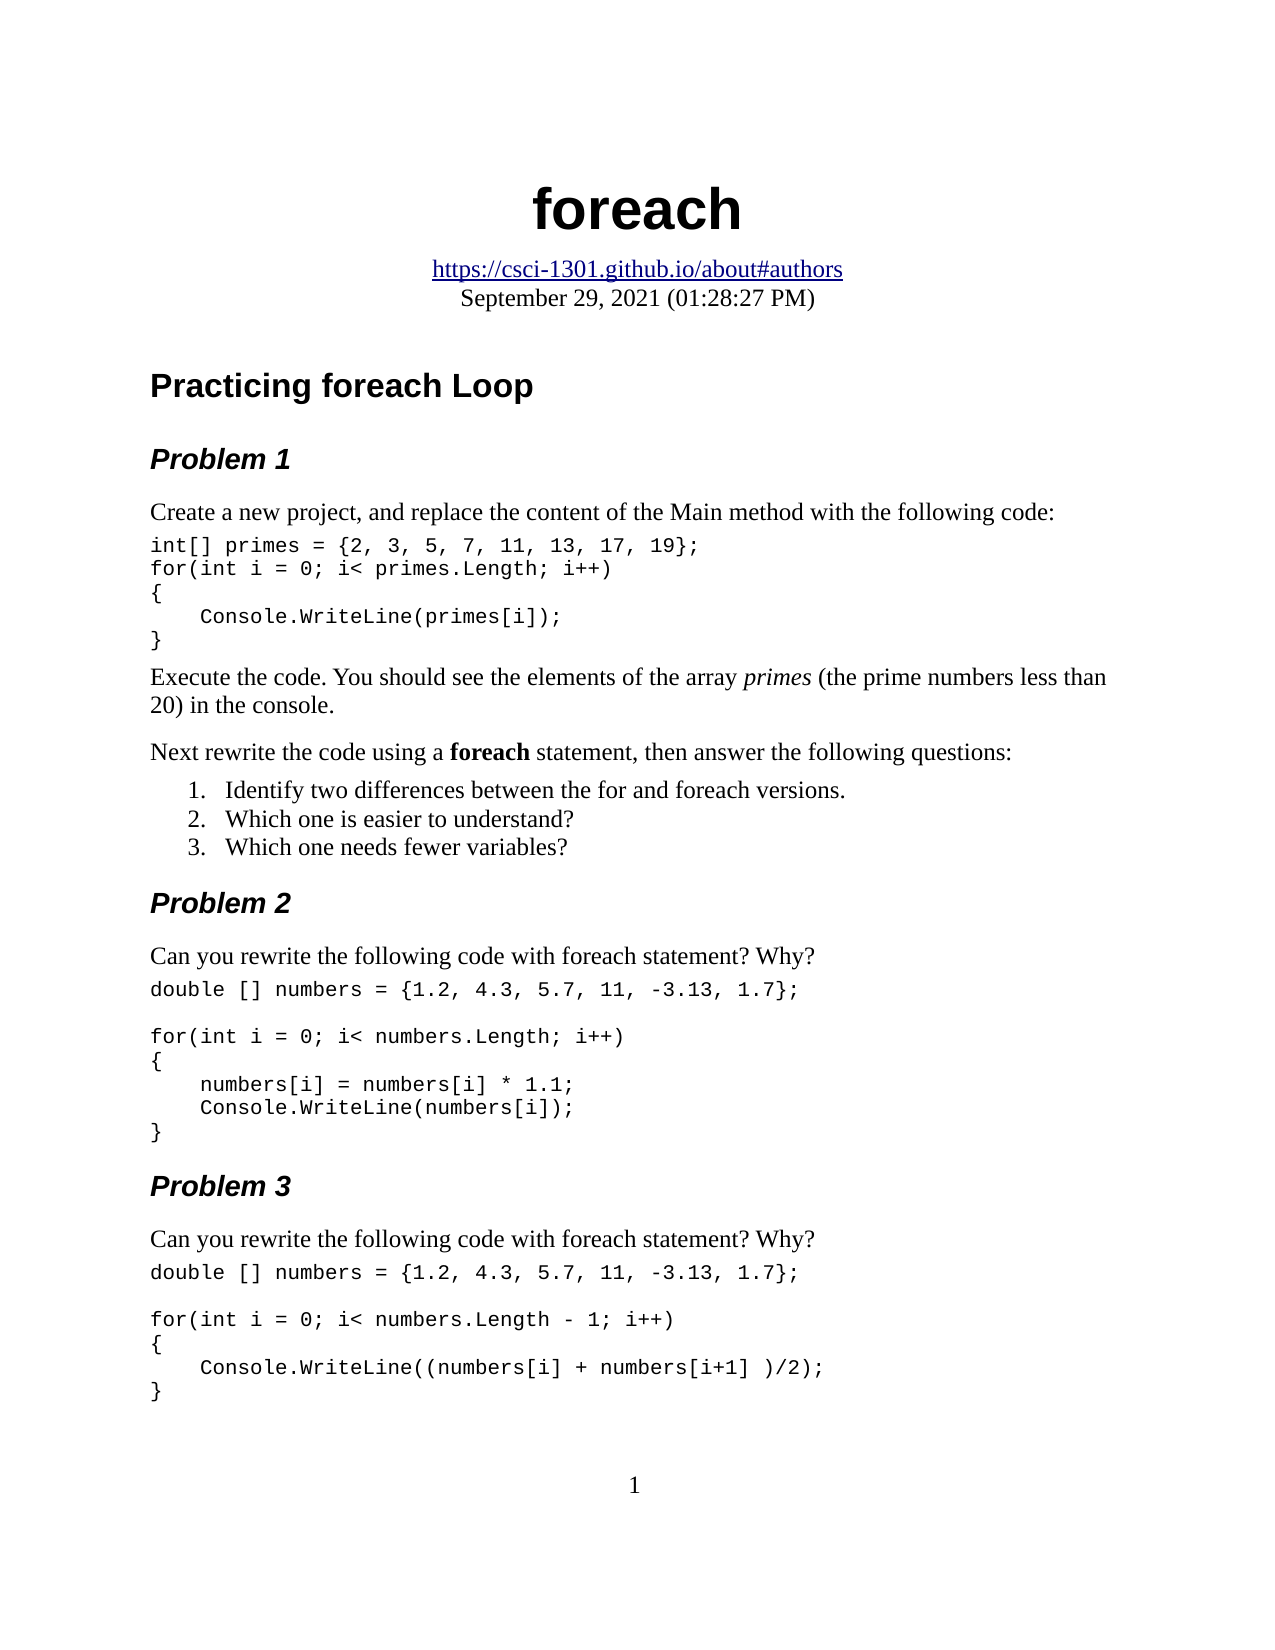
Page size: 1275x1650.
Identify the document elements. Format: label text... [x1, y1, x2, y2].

list Which one is easier to understand? [187, 804, 1125, 832]
text } [150, 1121, 1125, 1144]
text Console.WriteLine((numbers[i] + numbers[i+1] )/2); [150, 1357, 1125, 1380]
text Execute the code. You should see the elements of the array primes (the prime numbers less than 20) in the console. [150, 662, 1125, 719]
text for(int i = 0; i< numbers.Length - 1; i++) [150, 1309, 1125, 1333]
text Create a new project, and replace the content of the Main method with the following code: [150, 497, 1125, 526]
text Console.WriteLine(primes[i]); [150, 606, 1125, 629]
text Can you rewrite the following code with foreach statement? Why? [150, 941, 1125, 970]
text int[] primes = {2, 3, 5, 7, 11, 13, 17, 19}; [150, 535, 1125, 558]
text { [150, 1333, 1125, 1357]
subtitle Problem 3 [150, 1169, 1125, 1203]
list Which one needs fewer variables? [187, 832, 1125, 861]
text double [] numbers = {1.2, 4.3, 5.7, 11, -3.13, 1.7}; [150, 979, 1125, 1003]
subtitle Practicing foreach Loop [150, 366, 1125, 404]
list Identify two differences between the for and foreach versions. [187, 775, 1125, 804]
subtitle Problem 2 [150, 886, 1125, 920]
title foreach [150, 175, 1125, 242]
text double [] numbers = {1.2, 4.3, 5.7, 11, -3.13, 1.7}; [150, 1262, 1125, 1286]
subtitle Problem 1 [150, 442, 1125, 476]
text for(int i = 0; i< numbers.Length; i++) [150, 1026, 1125, 1050]
text } [150, 629, 1125, 653]
text Next rewrite the code using a foreach statement, then answer the following questions: [150, 737, 1125, 766]
text Console.WriteLine(numbers[i]); [150, 1097, 1125, 1121]
text September 29, 2021 (01:28:27 PM) [150, 283, 1125, 312]
text { [150, 582, 1125, 606]
text Can you rewrite the following code with foreach statement? Why? [150, 1224, 1125, 1253]
text https://csci-1301.github.io/about#authors [150, 254, 1125, 283]
text for(int i = 0; i< primes.Length; i++) [150, 558, 1125, 582]
text } [150, 1380, 1125, 1404]
text { [150, 1050, 1125, 1073]
text numbers[i] = numbers[i] * 1.1; [150, 1073, 1125, 1097]
